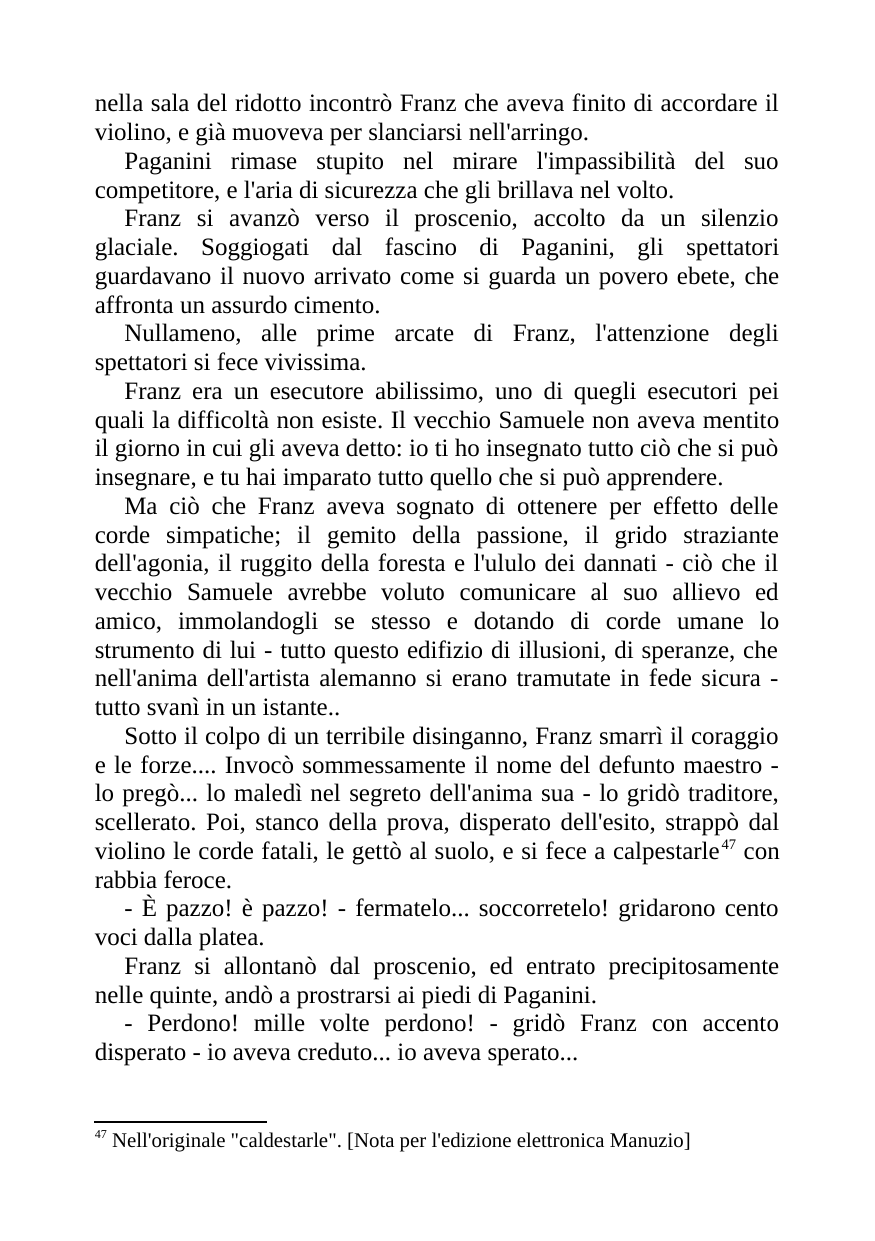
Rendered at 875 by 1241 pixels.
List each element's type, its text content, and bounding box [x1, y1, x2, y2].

text Nell'originale "caldestarle". [Nota per l'edizione elettronica Manuzio] [94, 1128, 779, 1152]
text nella sala del ridotto incontrò Franz che aveva finito di accordare il violino, e già muoveva per slanciarsi nell'arringo. [94, 88, 779, 146]
text Franz si allontanò dal proscenio, ed entrato precipitosamente nelle quinte, andò a prostrarsi ai piedi di Paganini. [94, 951, 779, 1008]
text Franz era un esecutore abilissimo, uno di quegli esecutori pei quali la difficoltà non esiste. Il vecchio Samuele non aveva mentito il giorno in cui gli aveva detto: io ti ho insegnato tutto ciò che si può insegnare, e tu hai imparato tutto quello che si può apprendere. [94, 376, 779, 491]
text Franz si avanzò verso il proscenio, accolto da un silenzio glaciale. Soggiogati dal fascino di Paganini, gli spettatori guardavano il nuovo arrivato come si guarda un povero ebete, che affronta un assurdo cimento. [94, 203, 779, 318]
text - È pazzo! è pazzo! - fermatelo... soccorretelo! gridarono cento voci dalla platea. [94, 893, 779, 951]
text - Perdono! mille volte perdono! - gridò Franz con accento disperato - io aveva creduto... io aveva sperato... [94, 1008, 779, 1066]
text Nullameno, alle prime arcate di Franz, l'attenzione degli spettatori si fece vivissima. [94, 318, 779, 376]
text Ma ciò che Franz aveva sognato di ottenere per effetto delle corde simpatiche; il gemito della passione, il grido straziante dell'agonia, il ruggito della foresta e l'ululo dei dannati - ciò che il vecchio Samuele avrebbe voluto comunicare al suo allievo ed amico, immolandogli se stesso e dotando di corde umane lo strumento di lui - tutto questo edifizio di illusioni, di speranze, che nell'anima dell'artista alemanno si erano tramutate in fede sicura - tutto svanì in un istante.. [94, 491, 779, 721]
text Paganini rimase stupito nel mirare l'impassibilità del suo competitore, e l'aria di sicurezza che gli brillava nel volto. [94, 146, 779, 203]
text Sotto il colpo di un terribile disinganno, Franz smarrì il coraggio e le forze.... Invocò sommessamente il nome del defunto maestro - lo pregò... lo maledì nel segreto dell'anima sua - lo gridò traditore, scellerato. Poi, stanco della prova, disperato dell'esito, strappò dal violino le corde fatali, le gettò al suolo, e si fece a calpestarle con rabbia feroce. [94, 721, 779, 893]
